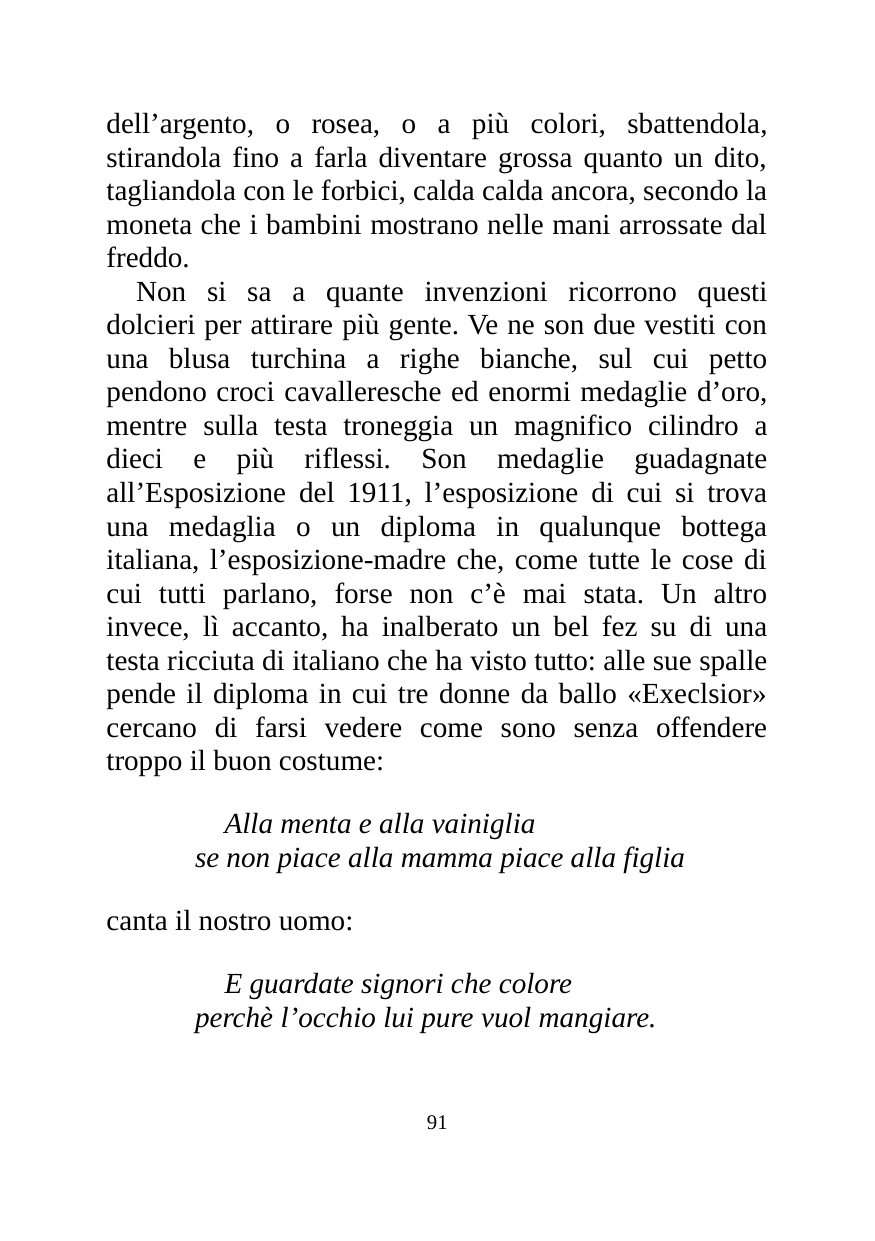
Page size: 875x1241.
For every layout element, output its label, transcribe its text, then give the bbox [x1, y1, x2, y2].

text dell’argento, o rosea, o a più colori, sbattendola, stirandola fino a farla diventare grossa quanto un dito, tagliandola con le forbici, calda calda ancora, secondo la moneta che i bambini mostrano nelle mani arrossate dal freddo. [106, 106, 768, 274]
text canta il nostro uomo: [106, 903, 768, 937]
text Alla menta e alla vainiglia se non piace alla mamma piace alla figlia [195, 807, 768, 874]
text Non si sa a quante invenzioni ricorrono questi dolcieri per attirare più gente. Ve ne son due vestiti con una blusa turchina a righe bianche, sul cui petto pendono croci cavalleresche ed enormi medaglie d’oro, mentre sulla testa troneggia un magnifico cilindro a dieci e più riflessi. Son medaglie guadagnate all’Esposizione del 1911, l’esposizione di cui si trova una medaglia o un diploma in qualunque bottega italiana, l’esposizione-madre che, come tutte le cose di cui tutti parlano, forse non c’è mai stata. Un altro invece, lì accanto, ha inalberato un bel fez su di una testa ricciuta di italiano che ha visto tutto: alle sue spalle pende il diploma in cui tre donne da ballo «Execlsior» cercano di farsi vedere come sono senza offendere troppo il buon costume: [106, 274, 768, 777]
text E guardate signori che colore perchè l’occhio lui pure vuol mangiare. [195, 966, 768, 1033]
